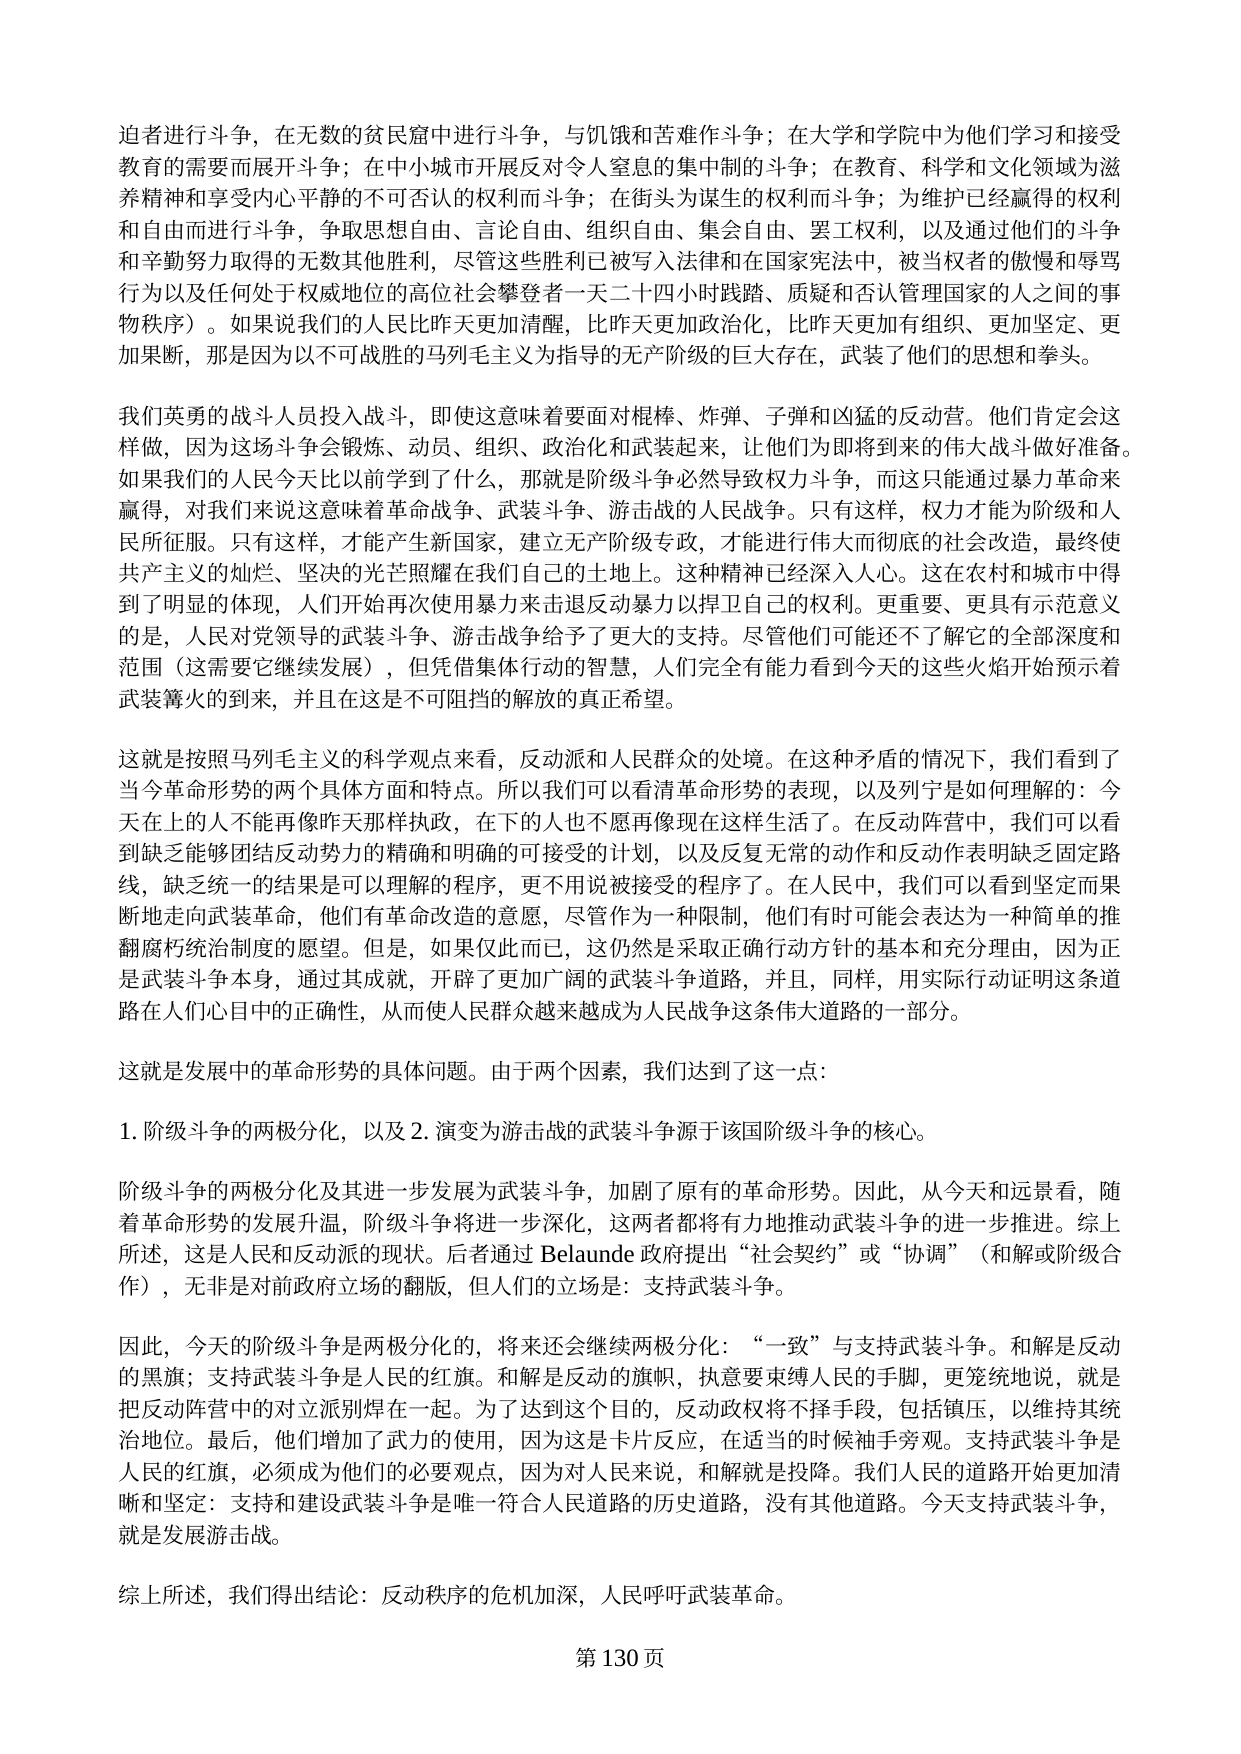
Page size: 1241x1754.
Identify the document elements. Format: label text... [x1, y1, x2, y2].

text 我们英勇的战斗人员投入战斗，即使这意味着要面对棍棒、炸弹、子弹和凶猛的反动营。他们肯定会这样做，因为这场斗争会锻炼、动员、组织、政治化和武装起来，让他们为即将到来的伟大战斗做好准备。如果我们的人民今天比以前学到了什么，那就是阶级斗争必然导致权力斗争，而这只能通过暴力革命来赢得，对我们来说这意味着革命战争、武装斗争、游击战的人民战争。只有这样，权力才能为阶级和人民所征服。只有这样，才能产生新国家，建立无产阶级专政，才能进行伟大而彻底的社会改造，最终使共产主义的灿烂、坚决的光芒照耀在我们自己的土地上。这种精神已经深入人心。这在农村和城市中得到了明显的体现，人们开始再次使用暴力来击退反动暴力以捍卫自己的权利。更重要、更具有示范意义的是，人民对党领导的武装斗争、游击战争给予了更大的支持。尽管他们可能还不了解它的全部深度和范围（这需要它继续发展），但凭借集体行动的智慧，人们完全有能力看到今天的这些火焰开始预示着武装篝火的到来，并且在这是不可阻挡的解放的真正希望。 [118, 399, 1122, 713]
text 因此，今天的阶级斗争是两极分化的，将来还会继续两极分化：“一致”与支持武装斗争。和解是反动的黑旗；支持武装斗争是人民的红旗。和解是反动的旗帜，执意要束缚人民的手脚，更笼统地说，就是把反动阵营中的对立派别焊在一起。为了达到这个目的，反动政权将不择手段，包括镇压，以维持其统治地位。最后，他们增加了武力的使用，因为这是卡片反应，在适当的时候袖手旁观。支持武装斗争是人民的红旗，必须成为他们的必要观点，因为对人民来说，和解就是投降。我们人民的道路开始更加清晰和坚定：支持和建设武装斗争是唯一符合人民道路的历史道路，没有其他道路。今天支持武装斗争，就是发展游击战。 [118, 1329, 1122, 1549]
text 这就是按照马列毛主义的科学观点来看，反动派和人民群众的处境。在这种矛盾的情况下，我们看到了当今革命形势的两个具体方面和特点。所以我们可以看清革命形势的表现，以及列宁是如何理解的：今天在上的人不能再像昨天那样执政，在下的人也不愿再像现在这样生活了。在反动阵营中，我们可以看到缺乏能够团结反动势力的精确和明确的可接受的计划，以及反复无常的动作和反动作表明缺乏固定路线，缺乏统一的结果是可以理解的程序，更不用说被接受的程序了。在人民中，我们可以看到坚定而果断地走向武装革命，他们有革命改造的意愿，尽管作为一种限制，他们有时可能会表达为一种简单的推翻腐朽统治制度的愿望。但是，如果仅此而已，这仍然是采取正确行动方针的基本和充分理由，因为正是武装斗争本身，通过其成就，开辟了更加广阔的武装斗争道路，并且，同样，用实际行动证明这条道路在人们心目中的正确性，从而使人民群众越来越成为人民战争这条伟大道路的一部分。 [118, 742, 1122, 1025]
text 综上所述，我们得出结论：反动秩序的危机加深，人民呼吁武装革命。 [118, 1578, 1122, 1609]
text 这就是发展中的革命形势的具体问题。由于两个因素，我们达到了这一点： [118, 1054, 1122, 1086]
text 迫者进行斗争，在无数的贫民窟中进行斗争，与饥饿和苦难作斗争；在大学和学院中为他们学习和接受教育的需要而展开斗争；在中小城市开展反对令人窒息的集中制的斗争；在教育、科学和文化领域为滋养精神和享受内心平静的不可否认的权利而斗争；在街头为谋生的权利而斗争；为维护已经赢得的权利和自由而进行斗争，争取思想自由、言论自由、组织自由、集会自由、罢工权利，以及通过他们的斗争和辛勤努力取得的无数其他胜利，尽管这些胜利已被写入法律和在国家宪法中，被当权者的傲慢和辱骂行为以及任何处于权威地位的高位社会攀登者一天二十四小时践踏、质疑和否认管理国家的人之间的事物秩序）。如果说我们的人民比昨天更加清醒，比昨天更加政治化，比昨天更加有组织、更加坚定、更加果断，那是因为以不可战胜的马列毛主义为指导的无产阶级的巨大存在，武装了他们的思想和拳头。 [118, 118, 1122, 370]
text 阶级斗争的两极分化及其进一步发展为武装斗争，加剧了原有的革命形势。因此，从今天和远景看，随着革命形势的发展升温，阶级斗争将进一步深化，这两者都将有力地推动武装斗争的进一步推进。综上所述，这是人民和反动派的现状。后者通过 Belaunde 政府提出“社会契约”或“协调”（和解或阶级合作），无非是对前政府立场的翻版，但人们的立场是：支持武装斗争。 [118, 1174, 1122, 1300]
text 1. 阶级斗争的两极分化，以及2. 演变为游击战的武装斗争源于该国阶级斗争的核心。 [118, 1114, 1122, 1146]
